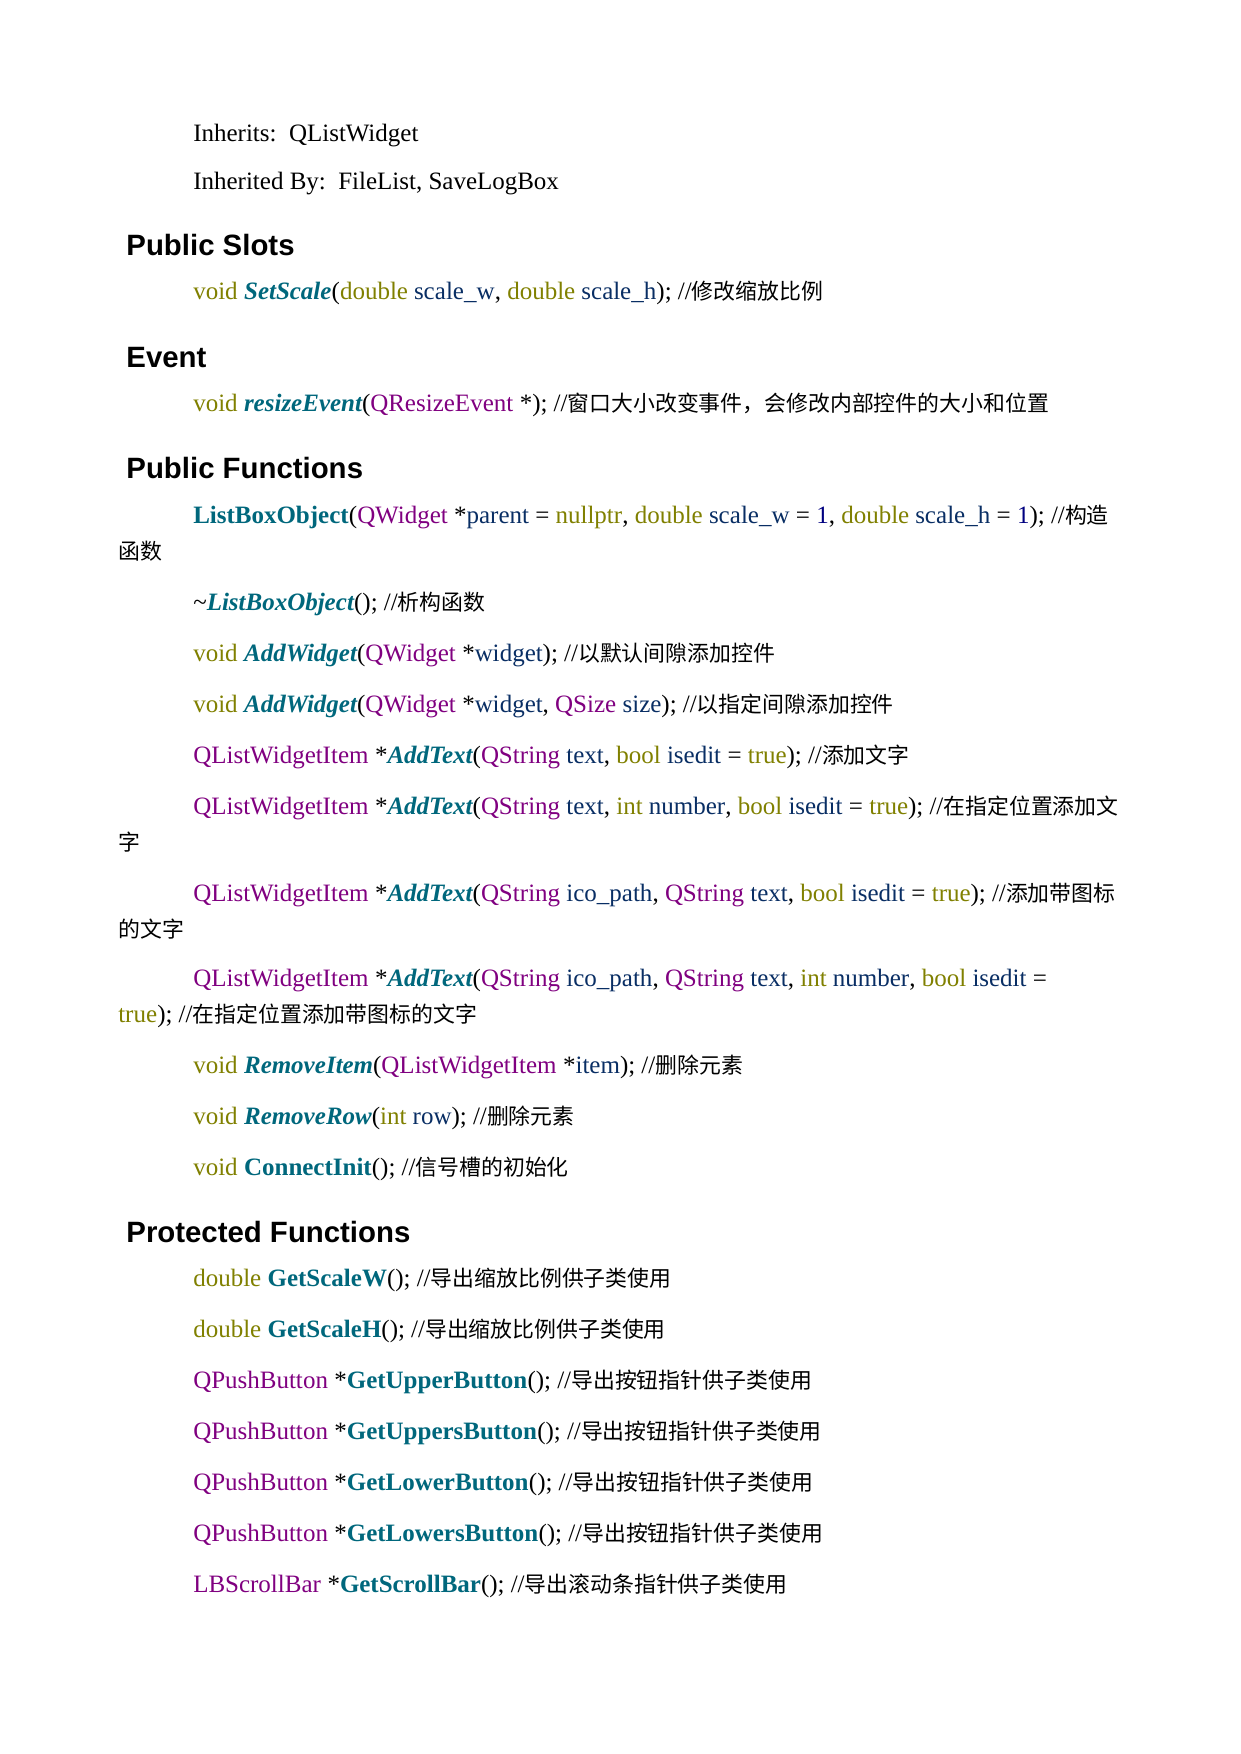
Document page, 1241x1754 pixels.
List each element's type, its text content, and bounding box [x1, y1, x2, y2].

text void RemoveItem(QListWidgetItem *item); //删除元素 [118, 1048, 1122, 1079]
text void AddWidget(QWidget *widget, QSize size); //以指定间隙添加控件 [118, 687, 1122, 718]
subtitle Protected Functions [118, 1215, 1122, 1249]
text LBScrollBar *GetScrollBar(); //导出滚动条指针供子类使用 [118, 1567, 1122, 1599]
text QPushButton *GetUppersButton(); //导出按钮指针供子类使用 [118, 1414, 1122, 1446]
text QPushButton *GetLowerButton(); //导出按钮指针供子类使用 [118, 1465, 1122, 1497]
text ListBoxObject(QWidget *parent = nullptr, double scale_w = 1, double scale_h = 1); //构造函数 [118, 498, 1122, 566]
text void resizeEvent(QResizeEvent *); //窗口大小改变事件，会修改内部控件的大小和位置 [118, 386, 1122, 418]
text QPushButton *GetUpperButton(); //导出按钮指针供子类使用 [118, 1363, 1122, 1395]
text QListWidgetItem *AddText(QString ico_path, QString text, int number, bool isedit = true); //在指定位置添加带图标的文字 [118, 963, 1122, 1028]
subtitle Public Slots [118, 228, 1122, 262]
text Inherited By: FileList, SaveLogBox [118, 166, 1122, 194]
text QListWidgetItem *AddText(QString ico_path, QString text, bool isedit = true); //添加带图标的文字 [118, 876, 1122, 944]
text Inherits: QListWidget [118, 118, 1122, 147]
text QListWidgetItem *AddText(QString text, int number, bool isedit = true); //在指定位置添加文字 [118, 789, 1122, 857]
text void AddWidget(QWidget *widget); //以默认间隙添加控件 [118, 636, 1122, 668]
text ~ListBoxObject(); //析构函数 [118, 585, 1122, 617]
subtitle Event [118, 340, 1122, 373]
subtitle Public Functions [118, 451, 1122, 485]
text void RemoveRow(int row); //删除元素 [118, 1099, 1122, 1130]
text QListWidgetItem *AddText(QString text, bool isedit = true); //添加文字 [118, 738, 1122, 769]
text void SetScale(double scale_w, double scale_h); //修改缩放比例 [118, 274, 1122, 306]
text double GetScaleH(); //导出缩放比例供子类使用 [118, 1312, 1122, 1344]
text void ConnectInit(); //信号槽的初始化 [118, 1149, 1122, 1181]
text double GetScaleW(); //导出缩放比例供子类使用 [118, 1261, 1122, 1293]
text QPushButton *GetLowersButton(); //导出按钮指针供子类使用 [118, 1516, 1122, 1548]
